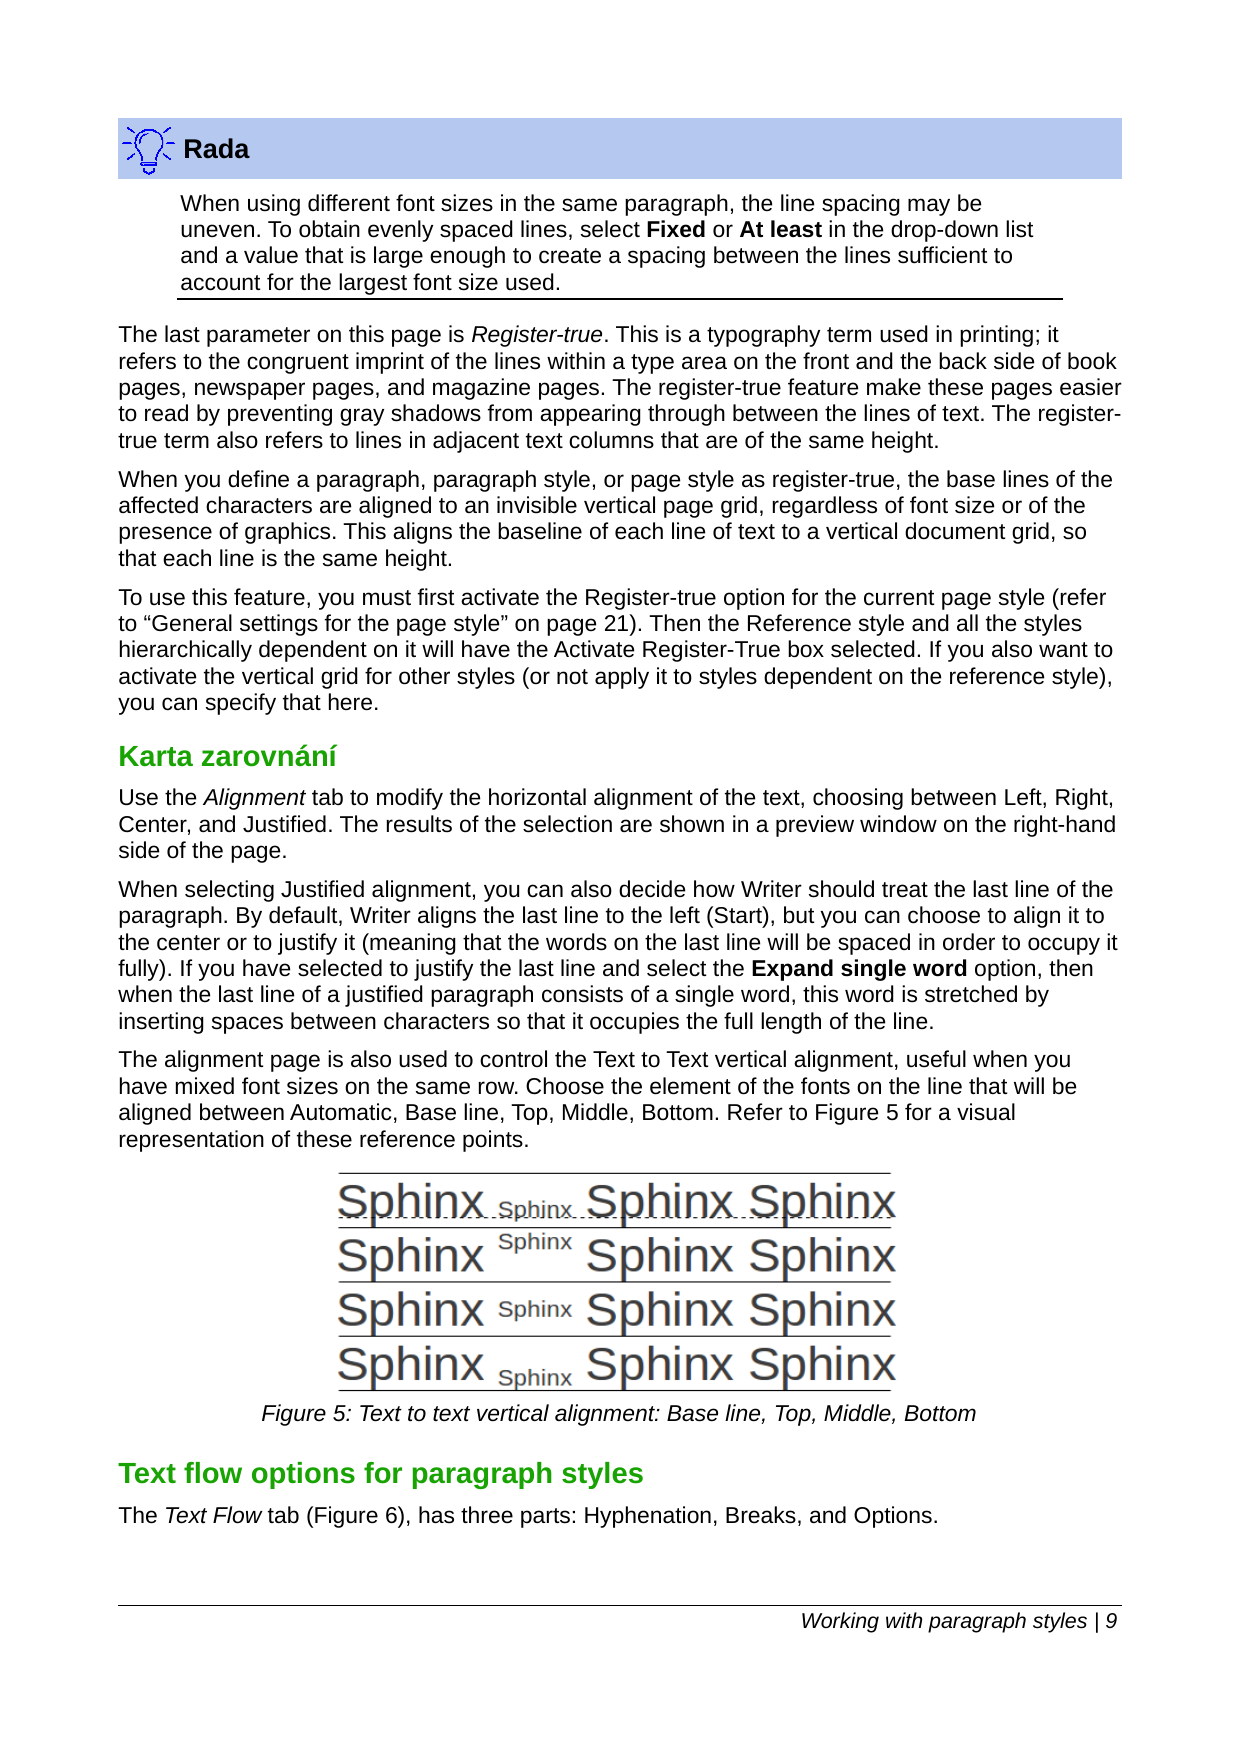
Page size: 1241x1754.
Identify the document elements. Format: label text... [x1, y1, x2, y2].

picture [327, 1164, 913, 1400]
text When you define a paragraph, paragraph style, or page style as register-true, the base lines of the affected characters are aligned to an invisible vertical page grid, regardless of font size or of the presence of graphics. This aligns the baseline of each line of text to a vertical document grid, so that each line is the same height. [118, 466, 1122, 571]
text The Text Flow tab (Figure 6), has three parts: Hyphenation, Breaks, and Options. [118, 1502, 1122, 1528]
text The alignment page is also used to control the Text to Text vertical alignment, useful when you have mixed font sizes on the same row. Choose the element of the fonts on the line that will be aligned between Automatic, Base line, Top, Middle, Bottom. Refer to Figure 5 for a visual representation of these reference points. [118, 1046, 1122, 1152]
text Figure 5: Text to text vertical alignment: Base line, Top, Middle, Bottom [244, 1164, 997, 1426]
text When using different font sizes in the same paragraph, the line spacing may be uneven. To obtain evenly spaced lines, select Fixed or At least in the drop-down list and a value that is large enough to create a spacing between the lines sufficient to account for the largest font size used. [177, 187, 1063, 298]
text The last parameter on this page is Register-true. This is a typography term used in printing; it refers to the congruent imprint of the lines within a type area on the front and the back side of book pages, newspaper pages, and magazine pages. The register-true feature make these pages easier to read by preventing gray shadows from appearing through between the lines of text. The register-true term also refers to lines in adjacent text columns that are of the same height. [118, 321, 1122, 453]
subtitle Rada [118, 118, 1122, 179]
text To use this feature, you must first activate the Register-true option for the current page style (refer to “General settings for the page style” on page 21). Then the Reference style and all the styles hierarchically dependent on it will have the Activate Register-True box selected. If you also want to activate the vertical grid for other styles (or not apply it to styles dependent on the reference style), you can specify that here. [118, 583, 1122, 715]
text Use the Alignment tab to modify the horizontal alignment of the text, choosing between Left, Right, Center, and Justified. The results of the selection are shown in a preview window on the right-hand side of the page. [118, 784, 1122, 863]
subtitle Karta zarovnání [118, 739, 1122, 772]
text When selecting Justified alignment, you can also decide how Writer should treat the last line of the paragraph. By default, Writer aligns the last line to the left (Start), but you can choose to align it to the center or to justify it (meaning that the words on the last line will be spaced in order to occupy it fully). If you have selected to justify the last line and select the Expand single word option, then when the last line of a justified paragraph consists of a single word, this word is stretched by inserting spaces between characters so that it occupies the full length of the line. [118, 876, 1122, 1034]
picture [119, 119, 179, 179]
subtitle Text flow options for paragraph styles [118, 1456, 1122, 1490]
